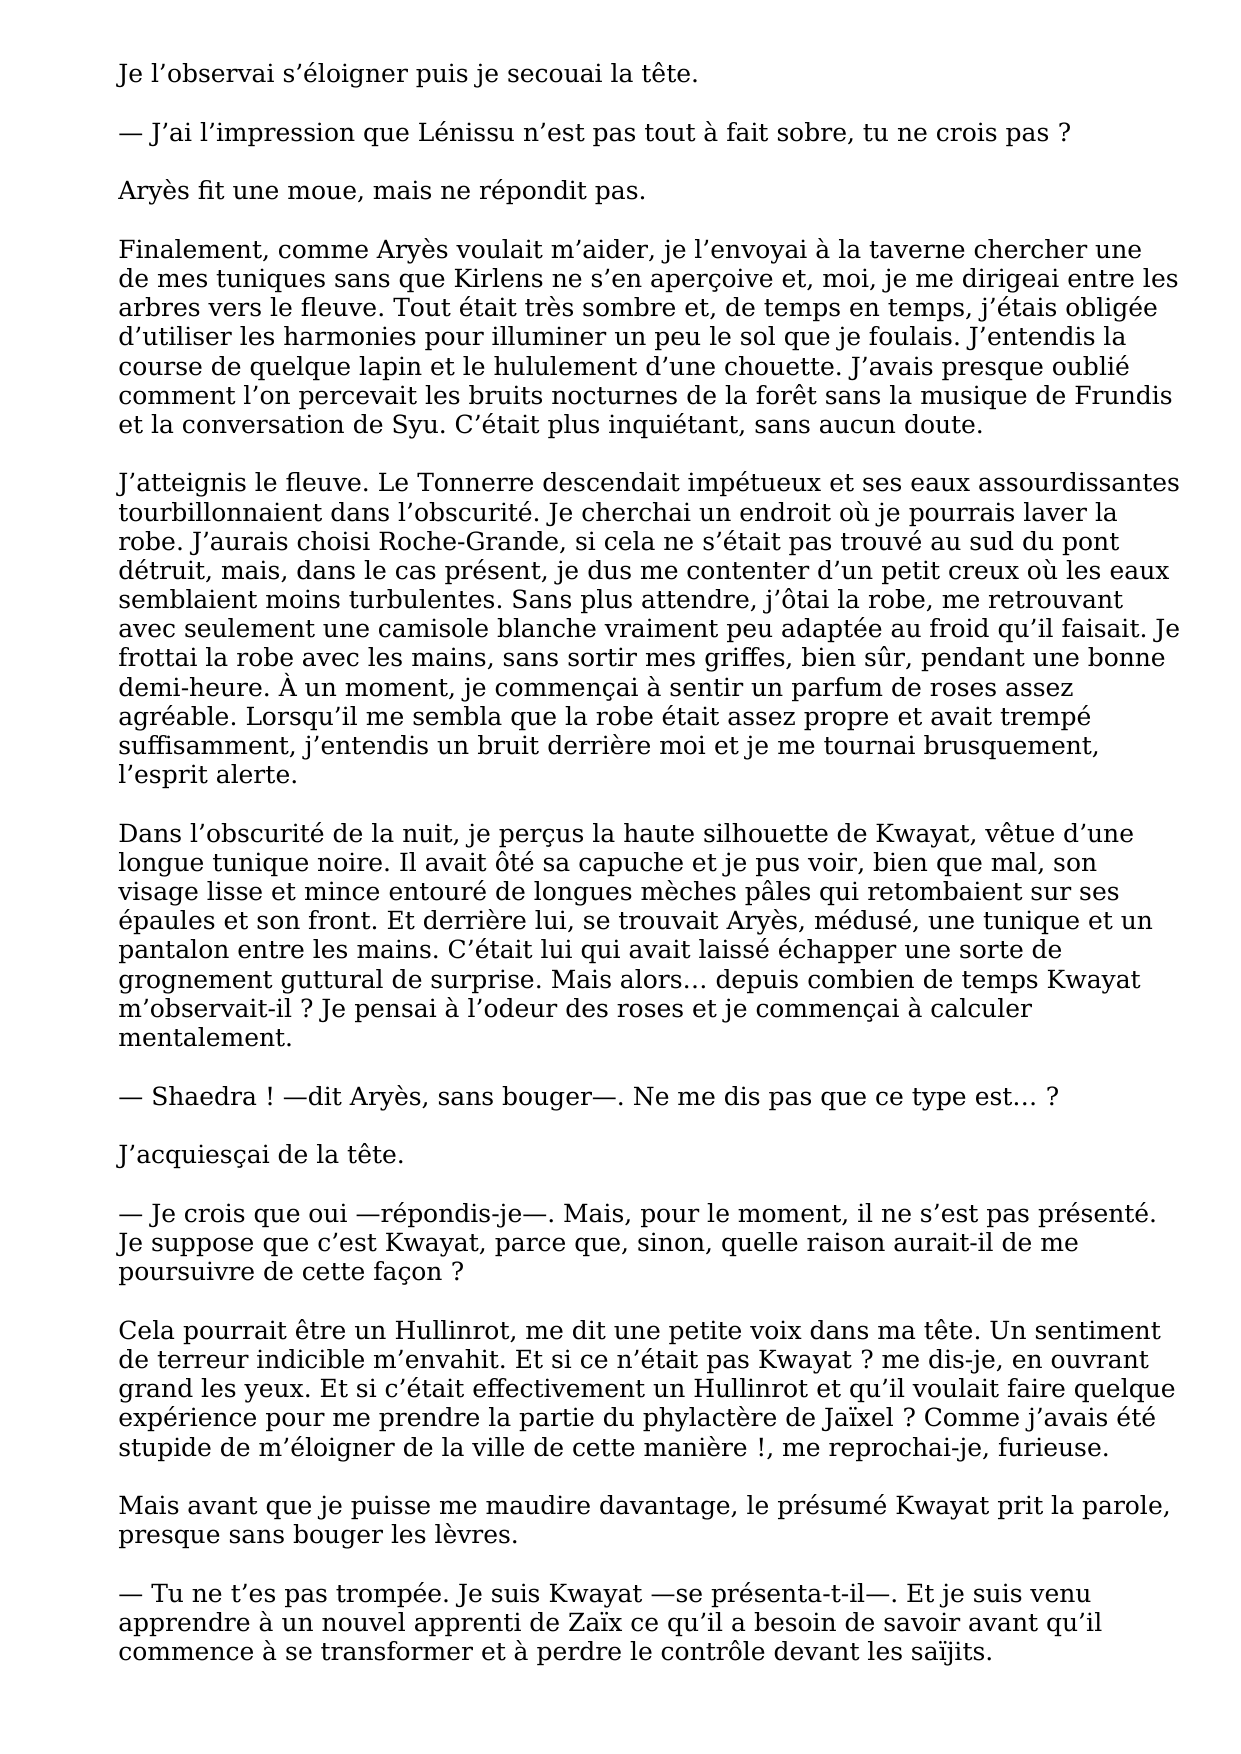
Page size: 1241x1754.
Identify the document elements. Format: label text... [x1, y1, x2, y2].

text — Tu ne t’es pas trompée. Je suis Kwayat —se présenta-t-il—. Et je suis venu apprendre à un nouvel apprenti de Zaïx ce qu’il a besoin de savoir avant qu’il commence à se transformer et à perdre le contrôle devant les saïjits. [118, 1579, 1181, 1667]
text J’atteignis le fleuve. Le Tonnerre descendait impétueux et ses eaux assourdissantes tourbillonnaient dans l’obscurité. Je cherchai un endroit où je pourrais laver la robe. J’aurais choisi Roche-Grande, si cela ne s’était pas trouvé au sud du pont détruit, mais, dans le cas présent, je dus me contenter d’un petit creux où les eaux semblaient moins turbulentes. Sans plus attendre, j’ôtai la robe, me retrouvant avec seulement une camisole blanche vraiment peu adaptée au froid qu’il faisait. Je frottai la robe avec les mains, sans sortir mes griffes, bien sûr, pendant une bonne demi-heure. À un moment, je commençai à sentir un parfum de roses assez agréable. Lorsqu’il me sembla que la robe était assez propre et avait trempé suffisamment, j’entendis un bruit derrière moi et je me tournai brusquement, l’esprit alerte. [118, 469, 1181, 789]
text Mais avant que je puisse me maudire davantage, le présumé Kwayat prit la parole, presque sans bouger les lèvres. [118, 1491, 1181, 1550]
text — Shaedra ! —dit Aryès, sans bouger—. Ne me dis pas que ce type est… ? [118, 1082, 1181, 1111]
text Dans l’obscurité de la nuit, je perçus la haute silhouette de Kwayat, vêtue d’une longue tunique noire. Il avait ôté sa capuche et je pus voir, bien que mal, son visage lisse et mince entouré de longues mèches pâles qui retombaient sur ses épaules et son front. Et derrière lui, se trouvait Aryès, médusé, une tunique et un pantalon entre les mains. C’était lui qui avait laissé échapper une sorte de grognement guttural de surprise. Mais alors… depuis combien de temps Kwayat m’observait-il ? Je pensai à l’odeur des roses et je commençai à calculer mentalement. [118, 819, 1181, 1052]
text Finalement, comme Aryès voulait m’aider, je l’envoyai à la taverne chercher une de mes tuniques sans que Kirlens ne s’en aperçoive et, moi, je me dirigeai entre les arbres vers le fleuve. Tout était très sombre et, de temps en temps, j’étais obligée d’utiliser les harmonies pour illuminer un peu le sol que je foulais. J’entendis la course de quelque lapin et le hululement d’une chouette. J’avais presque oublié comment l’on percevait les bruits nocturnes de la forêt sans la musique de Frundis et la conversation de Syu. C’était plus inquiétant, sans aucun doute. [118, 235, 1181, 439]
text Je l’observai s’éloigner puis je secouai la tête. [118, 59, 1181, 88]
text — Je crois que oui —répondis-je—. Mais, pour le moment, il ne s’est pas présenté. Je suppose que c’est Kwayat, parce que, sinon, quelle raison aurait-il de me poursuivre de cette façon ? [118, 1199, 1181, 1287]
text — J’ai l’impression que Lénissu n’est pas tout à fait sobre, tu ne crois pas ? [118, 118, 1181, 147]
text Aryès fit une moue, mais ne répondit pas. [118, 176, 1181, 206]
text Cela pourrait être un Hullinrot, me dit une petite voix dans ma tête. Un sentiment de terreur indicible m’envahit. Et si ce n’était pas Kwayat ? me dis-je, en ouvrant grand les yeux. Et si c’était effectivement un Hullinrot et qu’il voulait faire quelque expérience pour me prendre la partie du phylactère de Jaïxel ? Comme j’avais été stupide de m’éloigner de la ville de cette manière !, me reprochai-je, furieuse. [118, 1316, 1181, 1462]
text J’acquiesçai de la tête. [118, 1140, 1181, 1169]
